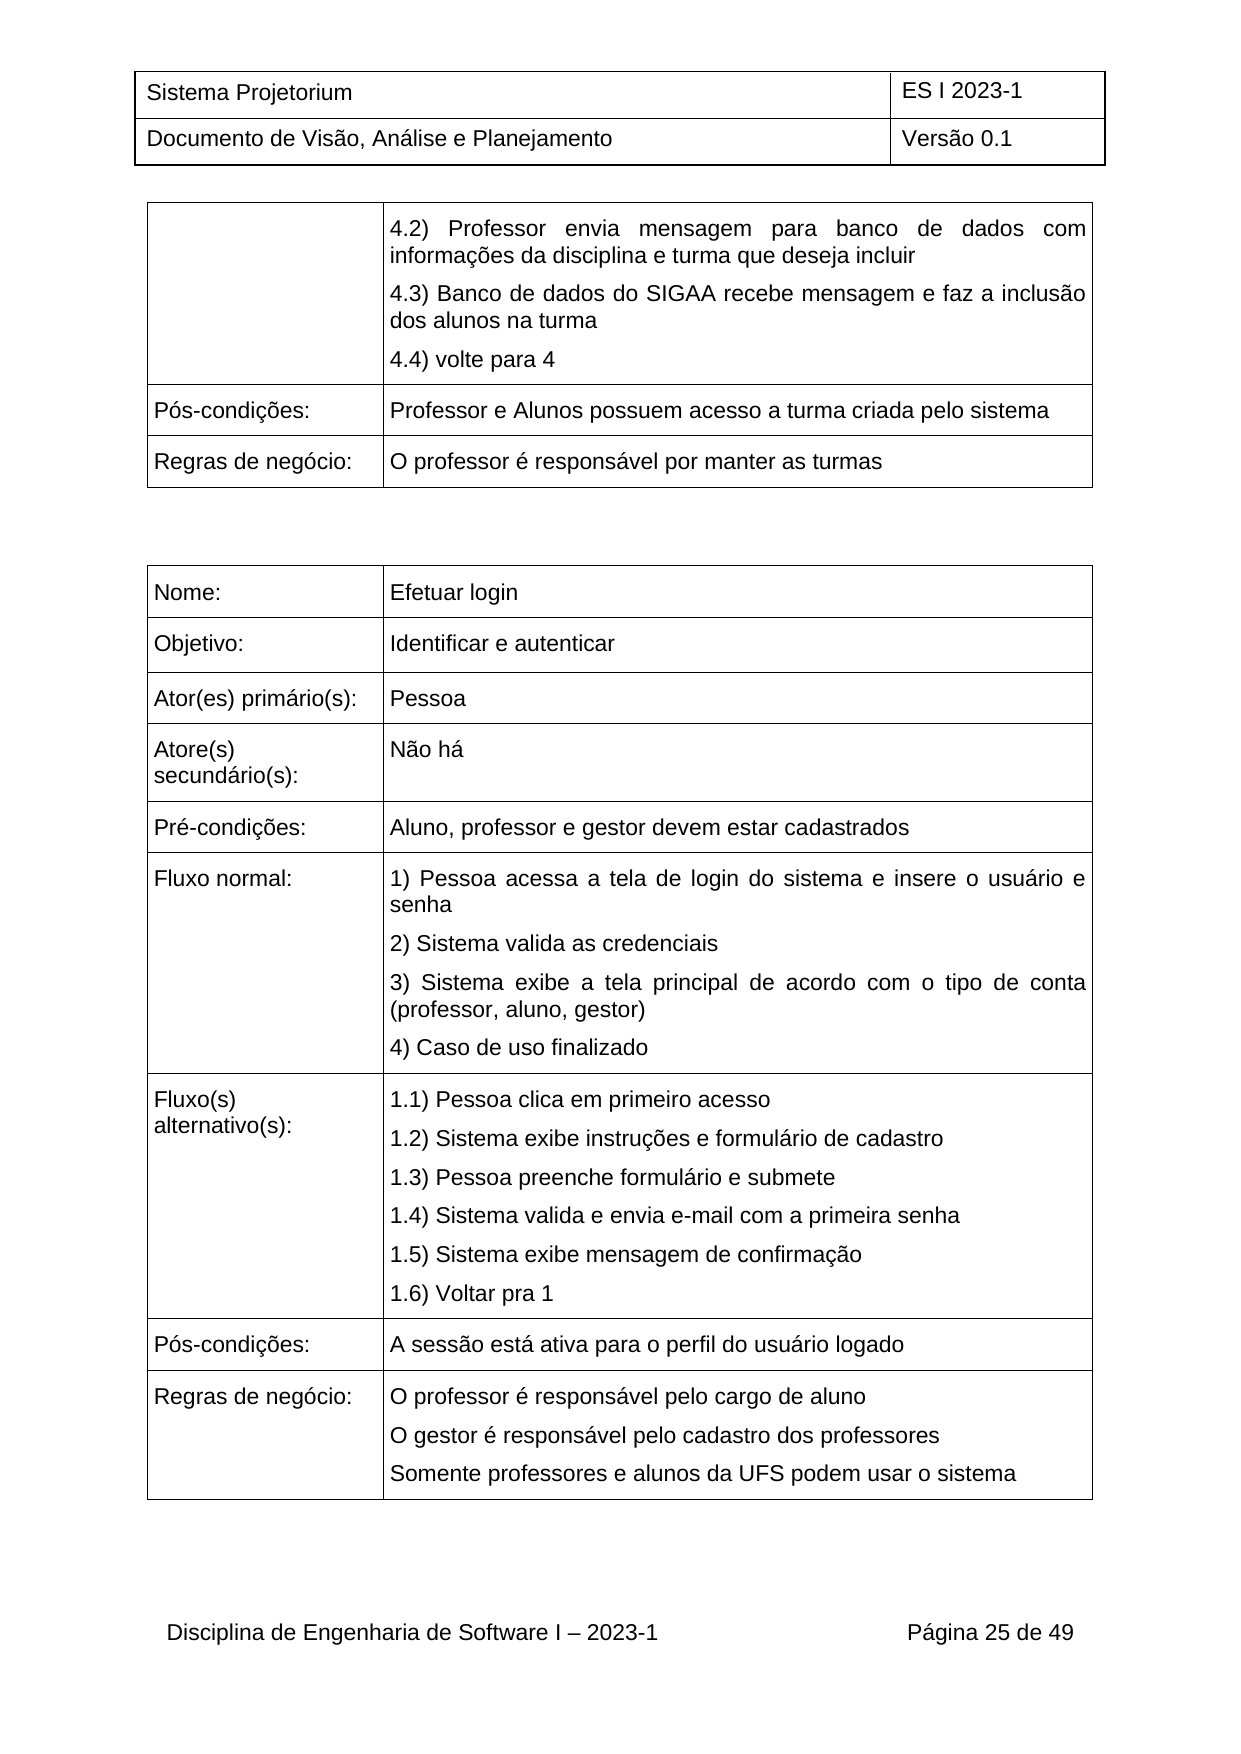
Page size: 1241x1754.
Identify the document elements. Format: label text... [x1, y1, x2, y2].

table_header Efetuar login [384, 566, 1092, 617]
table_cell Regras de negócio: [148, 436, 383, 487]
table_cell Ator(es) primário(s): [148, 673, 383, 723]
table_cell Pós-condições: [148, 1319, 383, 1370]
table_cell Pessoa [384, 673, 1092, 723]
table_cell Regras de negócio: [148, 1371, 383, 1499]
table_cell Fluxo(s) alternativo(s): [148, 1074, 383, 1318]
table_cell Identificar e autenticar [384, 618, 1092, 672]
table_cell Pré-condições: [148, 802, 383, 852]
table_cell Fluxo normal: [148, 853, 383, 1073]
table_cell Pós-condições: [148, 385, 383, 435]
table_cell 1.1) Pessoa clica em primeiro acesso 1.2) Sistema exibe instruções e formulário de cadastro 1.3) Pessoa preenche formulário e submete 1.4) Sistema valida e envia e-mail com a primeira senha 1.5) Sistema exibe mensagem de confirmação 1.6) Voltar pra 1 [384, 1074, 1092, 1318]
table_cell Aluno, professor e gestor devem estar cadastrados [384, 802, 1092, 852]
table_cell Professor e Alunos possuem acesso a turma criada pelo sistema [384, 385, 1092, 435]
table_cell Atore(s) secundário(s): [148, 724, 383, 801]
table_cell A sessão está ativa para o perfil do usuário logado [384, 1319, 1092, 1370]
table_cell Objetivo: [148, 618, 383, 672]
table_cell [148, 203, 383, 384]
table_cell Não há [384, 724, 1092, 801]
table_cell O professor é responsável por manter as turmas [384, 436, 1092, 487]
table_cell 1) Pessoa acessa a tela de login do sistema e insere o usuário e senha 2) Sistema valida as credenciais 3) Sistema exibe a tela principal de acordo com o tipo de conta (professor, aluno, gestor) 4) Caso de uso finalizado [384, 853, 1092, 1073]
table_cell 4.2) Professor envia mensagem para banco de dados com informações da disciplina e turma que deseja incluir 4.3) Banco de dados do SIGAA recebe mensagem e faz a inclusão dos alunos na turma 4.4) volte para 4 [384, 203, 1092, 384]
table_header Nome: [148, 566, 383, 617]
table_cell O professor é responsável pelo cargo de aluno O gestor é responsável pelo cadastro dos professores Somente professores e alunos da UFS podem usar o sistema [384, 1371, 1092, 1499]
